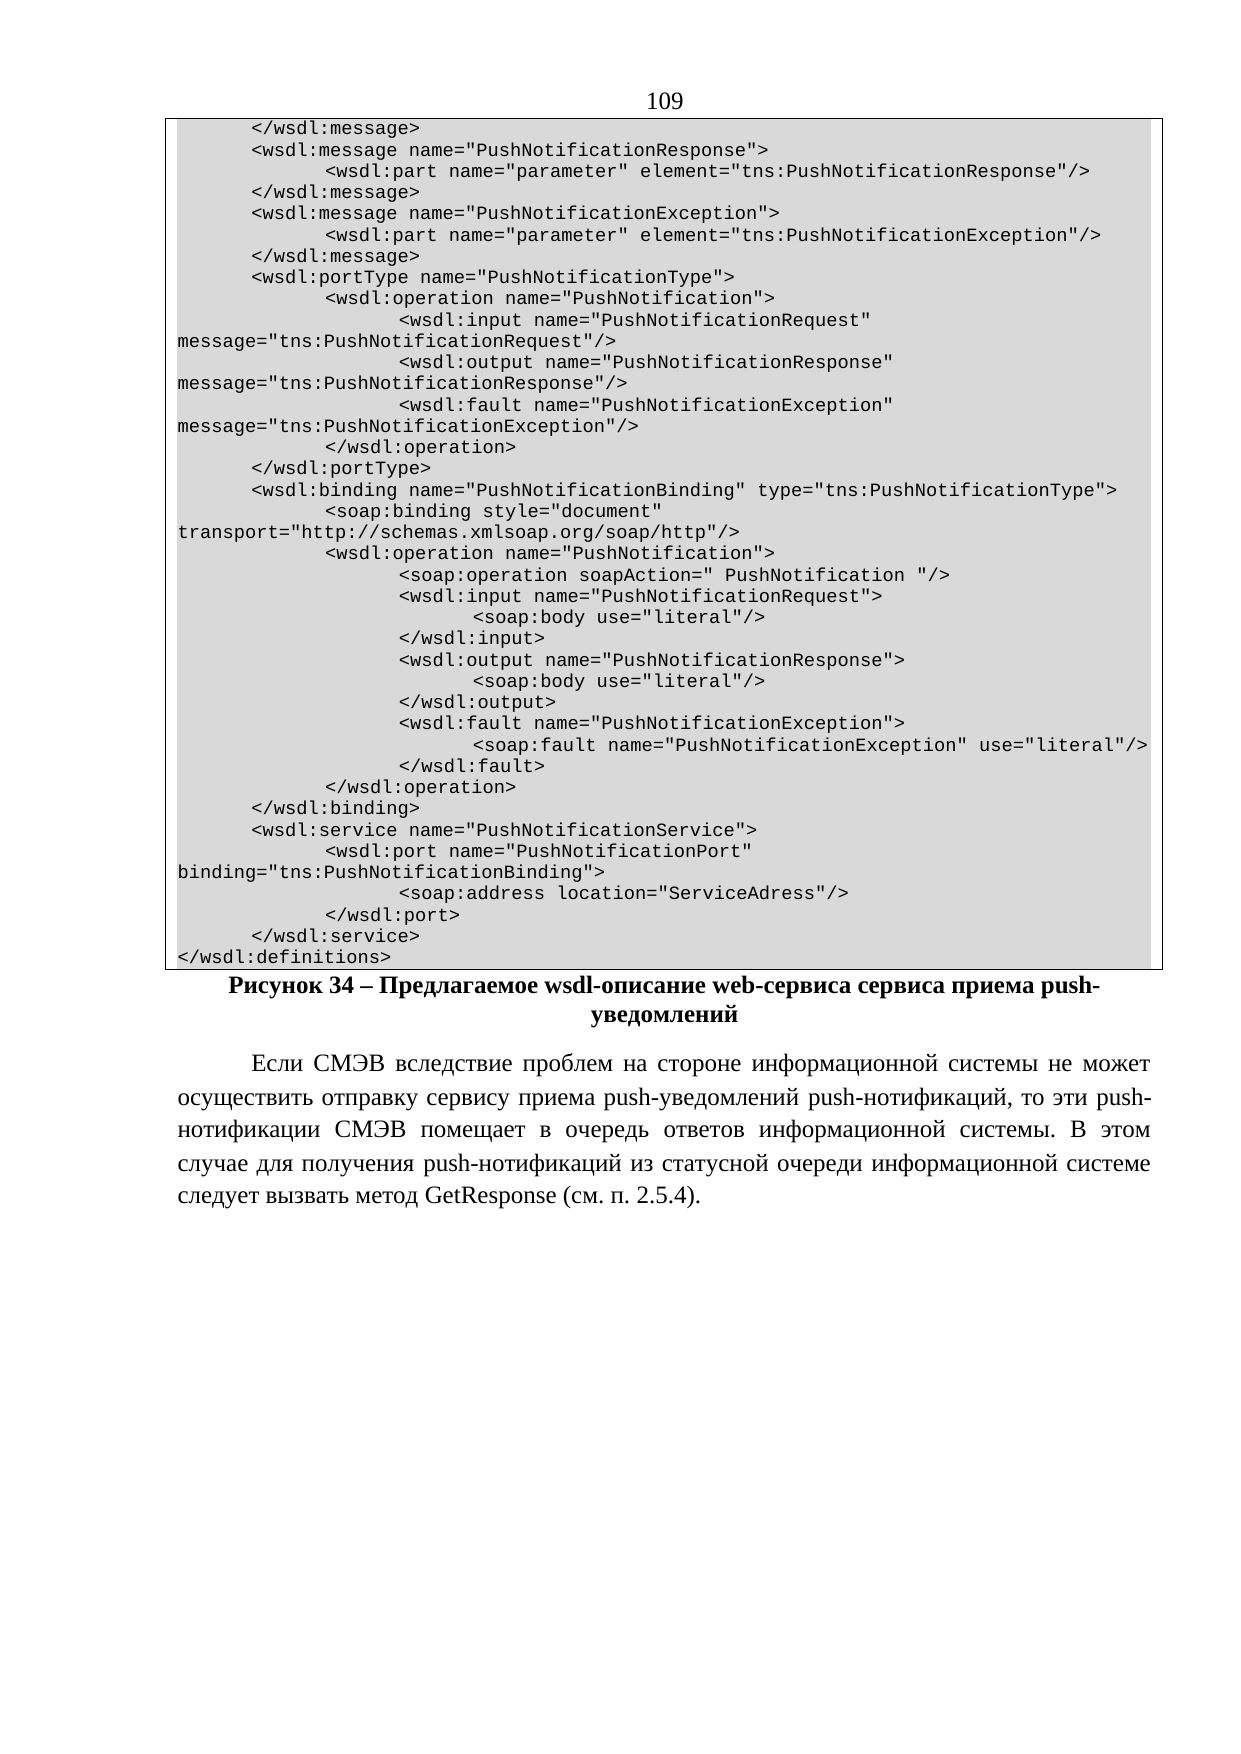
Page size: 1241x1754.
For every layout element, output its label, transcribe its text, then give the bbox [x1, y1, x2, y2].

text Рисунок 34 – Предлагаемое wsdl-описание web-сервиса сервиса приема push-уведомлений [177, 970, 1152, 1028]
text Если СМЭВ вследствие проблем на стороне информационной системы не может осуществить отправку сервису приема push-уведомлений push-нотификаций, то эти push-нотификации СМЭВ помещает в очередь ответов информационной системы. В этом случае для получения push-нотификаций из статусной очереди информационной системе следует вызвать метод GetResponse (см. п. 2.5.4). [177, 1048, 1152, 1209]
